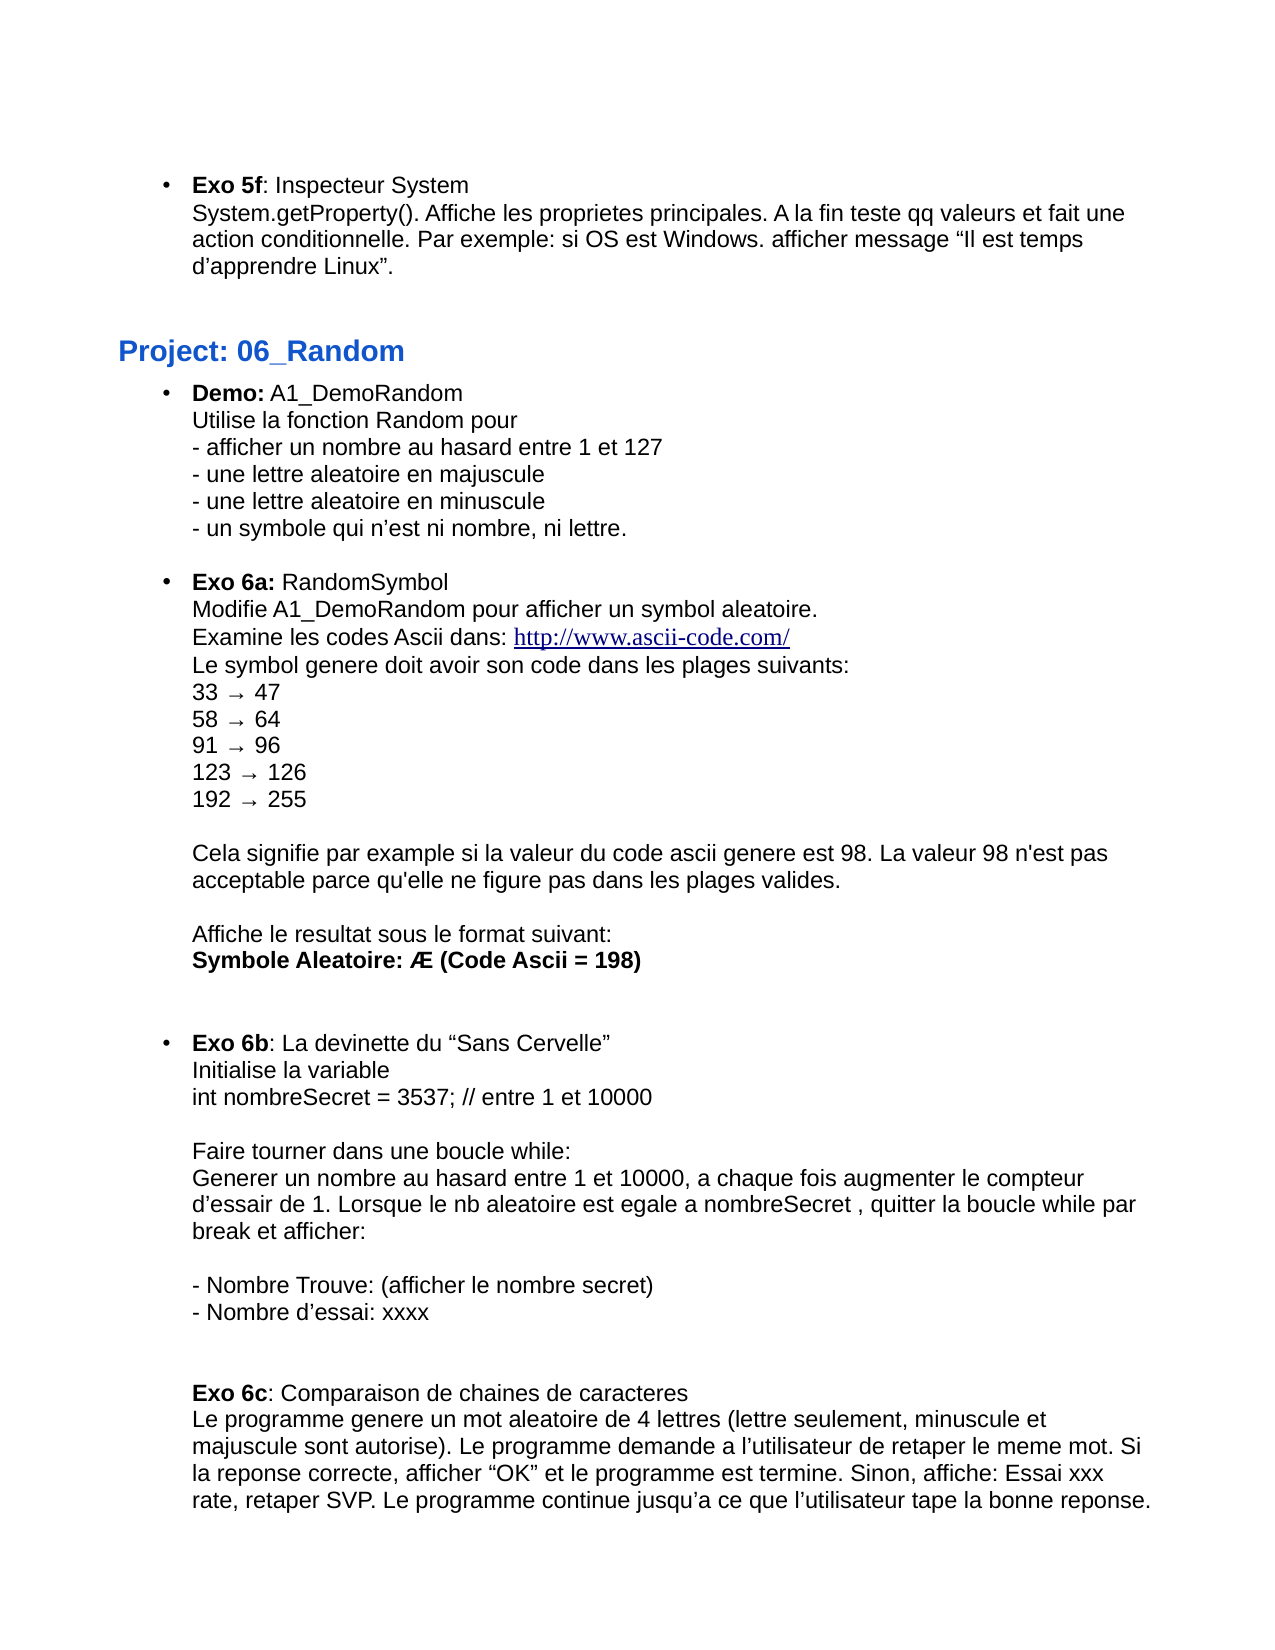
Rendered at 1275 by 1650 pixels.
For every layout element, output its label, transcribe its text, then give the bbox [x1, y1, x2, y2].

text Project: 06_Random [118, 333, 1157, 367]
list [162, 118, 1157, 172]
list Exo 5f: Inspecteur System System.getProperty(). Affiche les proprietes principales. A la fin teste qq valeurs et fait une action conditionnelle. Par exemple: si OS est Windows. afficher message “Il est temps d’apprendre Linux”. [162, 172, 1157, 333]
list Exo 6b: La devinette du “Sans Cervelle” Initialise la variable int nombreSecret = 3537; // entre 1 et 10000 Faire tourner dans une boucle while: Generer un nombre au hasard entre 1 et 10000, a chaque fois augmenter le compteur d’essair de 1. Lorsque le nb aleatoire est egale a nombreSecret , quitter la boucle while par break et afficher: - Nombre Trouve: (afficher le nombre secret) - Nombre d’essai: xxxx Exo 6c: Comparaison de chaines de caracteres Le programme genere un mot aleatoire de 4 lettres (lettre seulement, minuscule et majuscule sont autorise). Le programme demande a l’utilisateur de retaper le meme mot. Si la reponse correcte, afficher “OK” et le programme est termine. Sinon, affiche: Essai xxx rate, retaper SVP. Le programme continue jusqu’a ce que l’utilisateur tape la bonne reponse. [162, 1029, 1157, 1513]
list Demo: A1_DemoRandom Utilise la fonction Random pour - afficher un nombre au hasard entre 1 et 127 - une lettre aleatoire en majuscule - une lettre aleatoire en minuscule - un symbole qui n’est ni nombre, ni lettre. [162, 380, 1157, 568]
list Exo 6a: RandomSymbol Modifie A1_DemoRandom pour afficher un symbol aleatoire. Examine les codes Ascii dans: http://www.ascii-code.com/ Le symbol genere doit avoir son code dans les plages suivants: 33 → 47 58 → 64 91 → 96 123 → 126 192 → 255 Cela signifie par example si la valeur du code ascii genere est 98. La valeur 98 n'est pas acceptable parce qu'elle ne figure pas dans les plages valides. Affiche le resultat sous le format suivant: Symbole Aleatoire: Æ (Code Ascii = 198) [162, 568, 1157, 1029]
